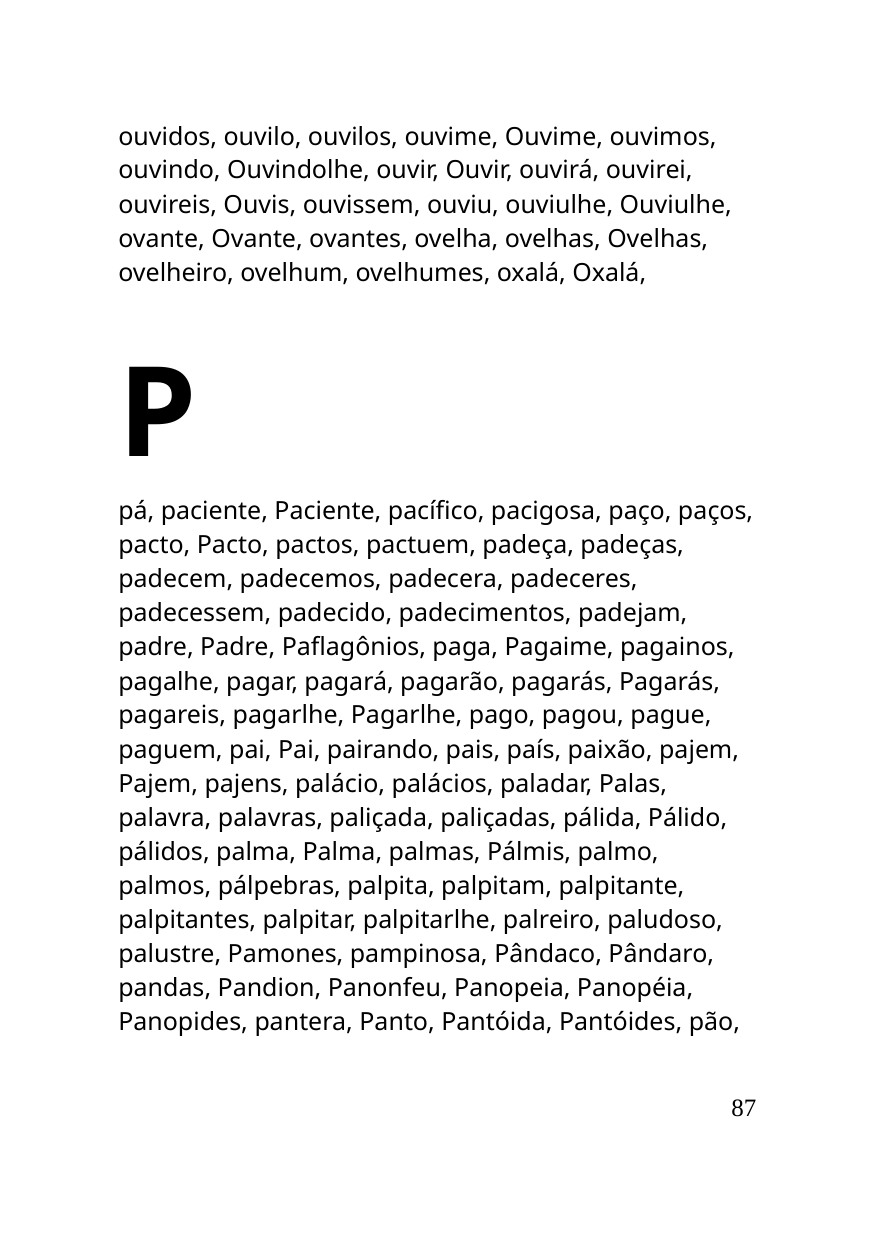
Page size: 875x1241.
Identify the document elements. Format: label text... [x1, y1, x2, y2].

text P [118, 322, 756, 493]
text pá, paciente, Paciente, pacífico, pacigosa, paço, paços, pacto, Pacto, pactos, pactuem, padeça, padeças, padecem, padecemos, padecera, padeceres, padecessem, padecido, padecimentos, padejam, padre, Padre, Paflagônios, paga, Pagaime, pagainos, pagalhe, pagar, pagará, pagarão, pagarás, Pagarás, pagareis, pagarlhe, Pagarlhe, pago, pagou, pague, paguem, pai, Pai, pairando, pais, país, paixão, pajem, Pajem, pajens, palácio, palácios, paladar, Palas, palavra, palavras, paliçada, paliçadas, pálida, Pálido, pálidos, palma, Palma, palmas, Pálmis, palmo, palmos, pálpebras, palpita, palpitam, palpitante, palpitantes, palpitar, palpitarlhe, palreiro, paludoso, palustre, Pamones, pampinosa, Pândaco, Pândaro, pandas, Pandion, Panonfeu, Panopeia, Panopéia, Panopides, pantera, Panto, Pantóida, Pantóides, pão, [118, 493, 756, 1038]
text ouvidos, ouvilo, ouvilos, ouvime, Ouvime, ouvimos, ouvindo, Ouvindolhe, ouvir, Ouvir, ouvirá, ouvirei, ouvireis, Ouvis, ouvissem, ouviu, ouviulhe, Ouviulhe, ovante, Ovante, ovantes, ovelha, ovelhas, Ovelhas, ovelheiro, ovelhum, ovelhumes, oxalá, Oxalá, [118, 118, 756, 288]
